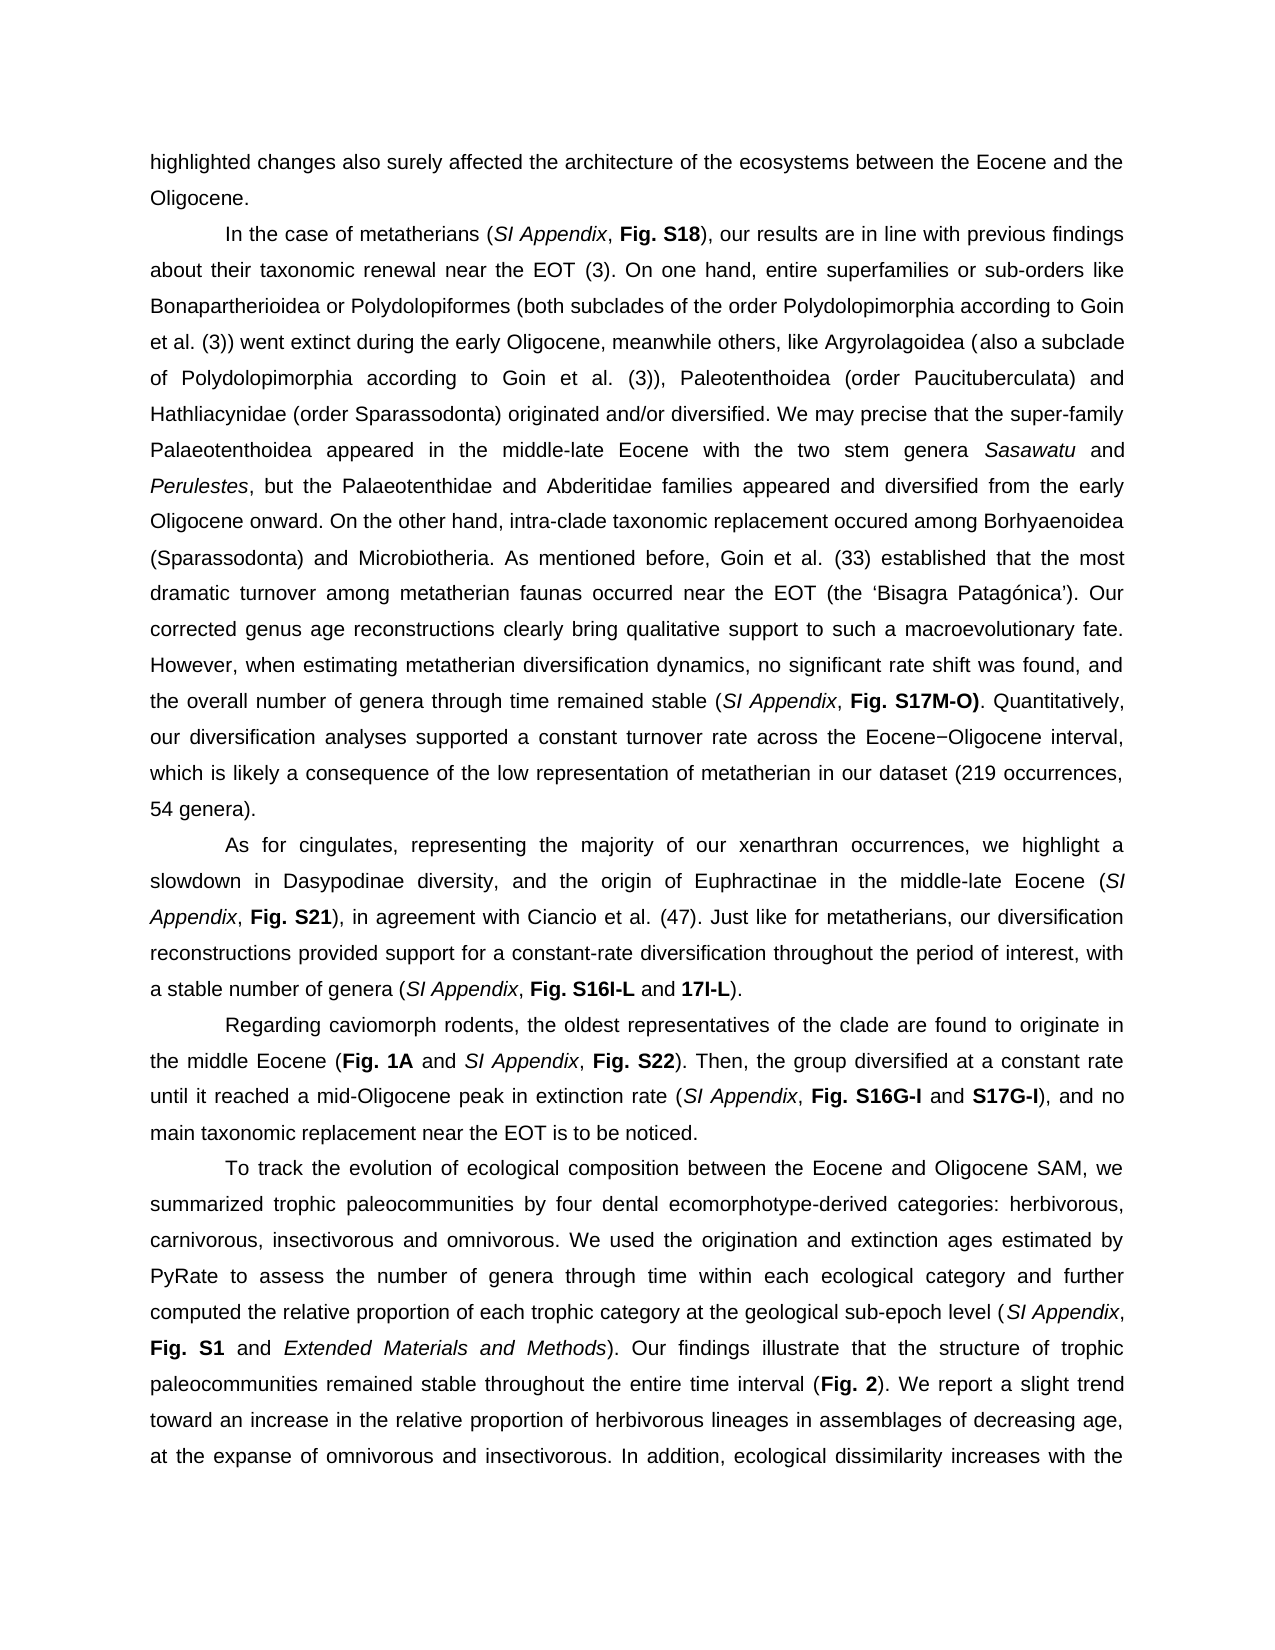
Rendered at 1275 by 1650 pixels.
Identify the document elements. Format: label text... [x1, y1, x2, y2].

text highlighted changes also surely affected the architecture of the ecosystems between the Eocene and the Oligocene. [150, 150, 1125, 210]
text As for cingulates, representing the majority of our xenarthran occurrences, we highlight a slowdown in Dasypodinae diversity, and the origin of Euphractinae in the middle-late Eocene (SI Appendix, Fig. S21), in agreement with Ciancio et al. (47). Just like for metatherians, our diversification reconstructions provided support for a constant-rate diversification throughout the period of interest, with a stable number of genera (SI Appendix, Fig. S16I-L and 17I-L). [150, 833, 1125, 1001]
text Regarding caviomorph rodents, the oldest representatives of the clade are found to originate in the middle Eocene (Fig. 1A and SI Appendix, Fig. S22). Then, the group diversified at a constant rate until it reached a mid-Oligocene peak in extinction rate (SI Appendix, Fig. S16G-I and S17G-I), and no main taxonomic replacement near the EOT is to be noticed. [150, 1012, 1125, 1144]
text To track the evolution of ecological composition between the Eocene and Oligocene SAM, we summarized trophic paleocommunities by four dental ecomorphotype-derived categories: herbivorous, carnivorous, insectivorous and omnivorous. We used the origination and extinction ages estimated by PyRate to assess the number of genera through time within each ecological category and further computed the relative proportion of each trophic category at the geological sub-epoch level (SI Appendix, Fig. S1 and Extended Materials and Methods). Our findings illustrate that the structure of trophic paleocommunities remained stable throughout the entire time interval (Fig. 2). We report a slight trend toward an increase in the relative proportion of herbivorous lineages in assemblages of decreasing age, at the expanse of omnivorous and insectivorous. In addition, ecological dissimilarity increases with the [150, 1156, 1125, 1468]
text In the case of metatherians (SI Appendix, Fig. S18), our results are in line with previous findings about their taxonomic renewal near the EOT (3). On one hand, entire superfamilies or sub-orders like Bonapartherioidea or Polydolopiformes (both subclades of the order Polydolopimorphia according to Goin et al. (3)) went extinct during the early Oligocene, meanwhile others, like Argyrolagoidea (also a subclade of Polydolopimorphia according to Goin et al. (3)), Paleotenthoidea (order Paucituberculata) and Hathliacynidae (order Sparassodonta) originated and/or diversified. We may precise that the super-family Palaeotenthoidea appeared in the middle-late Eocene with the two stem genera Sasawatu and Perulestes, but the Palaeotenthidae and Abderitidae families appeared and diversified from the early Oligocene onward. On the other hand, intra-clade taxonomic replacement occured among Borhyaenoidea (Sparassodonta) and Microbiotheria. As mentioned before, Goin et al. (33) established that the most dramatic turnover among metatherian faunas occurred near the EOT (the ‘Bisagra Patagónica’). Our corrected genus age reconstructions clearly bring qualitative support to such a macroevolutionary fate. However, when estimating metatherian diversification dynamics, no significant rate shift was found, and the overall number of genera through time remained stable (SI Appendix, Fig. S17M-O). Quantitatively, our diversification analyses supported a constant turnover rate across the Eocene−Oligocene interval, which is likely a consequence of the low representation of metatherian in our dataset (219 occurrences, 54 genera). [150, 222, 1125, 821]
